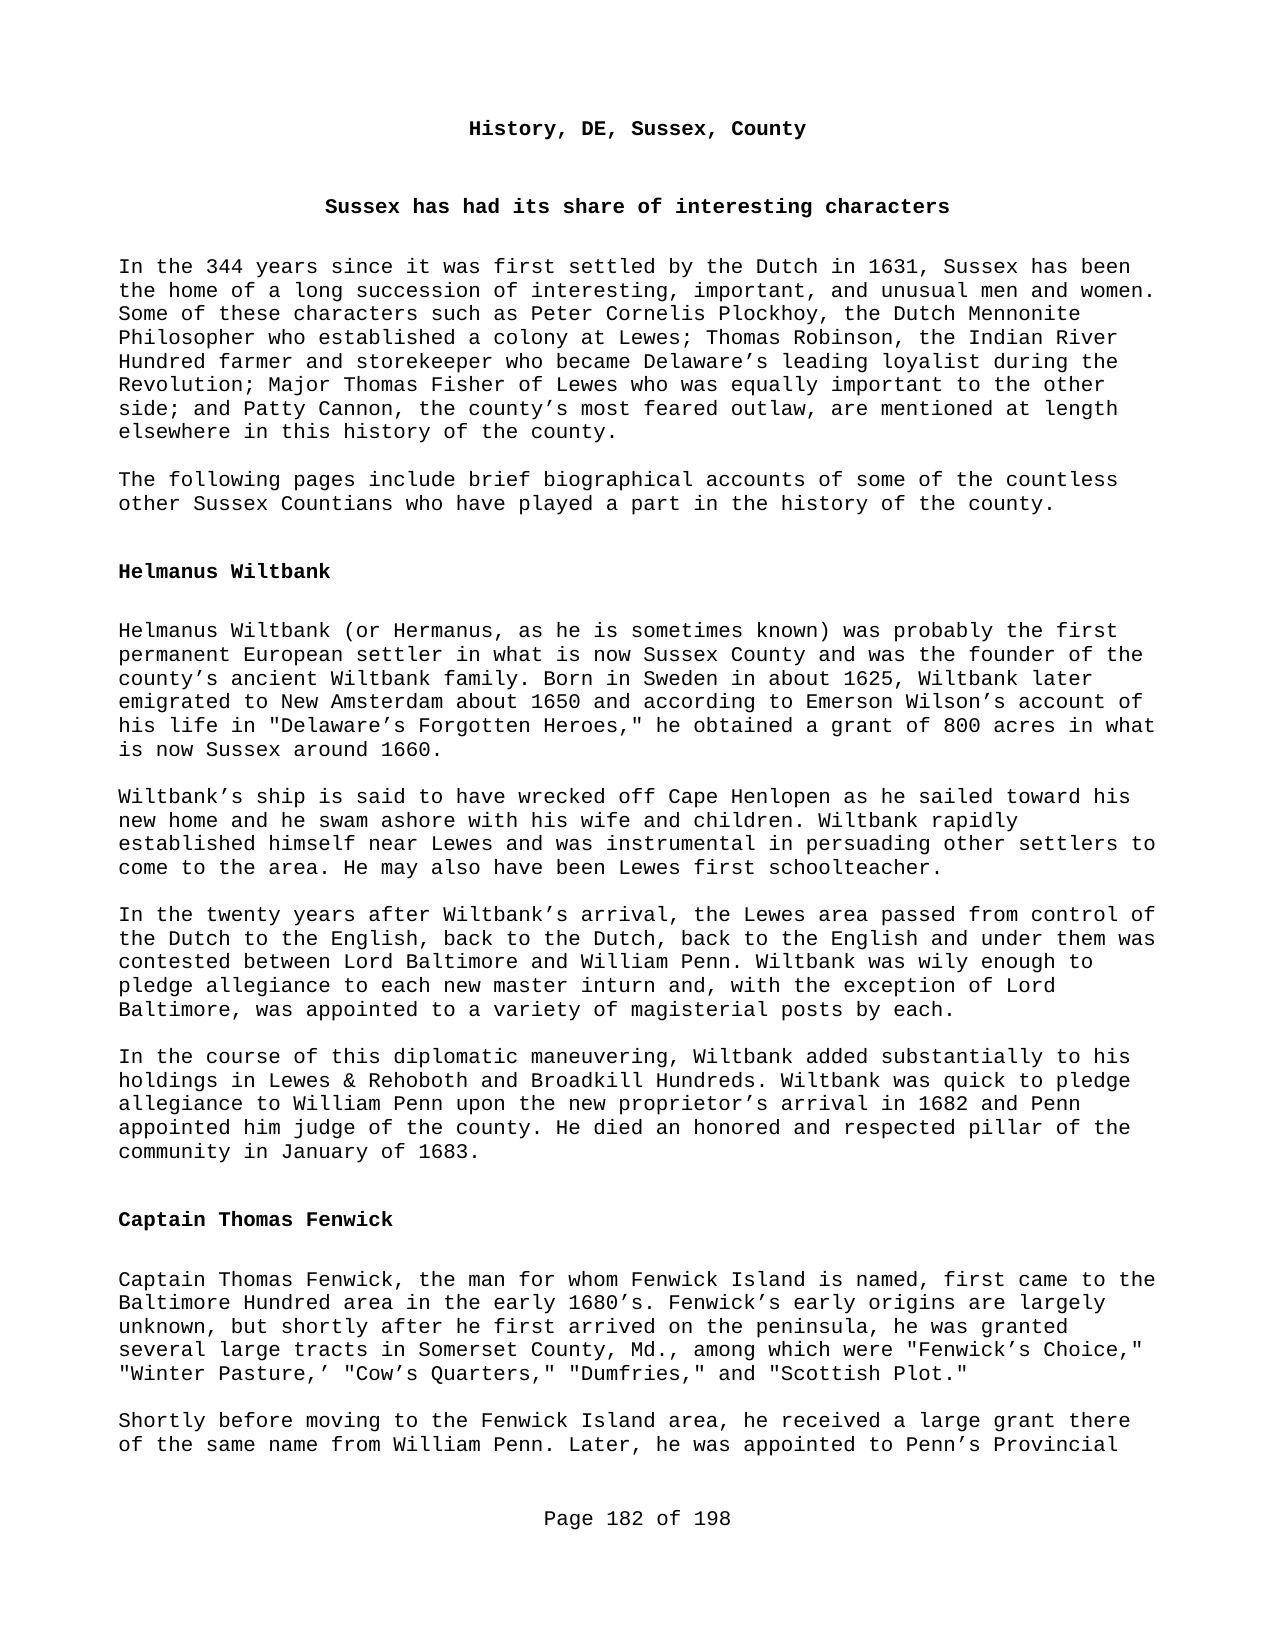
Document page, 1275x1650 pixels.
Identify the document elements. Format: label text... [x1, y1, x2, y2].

text The following pages include brief biographical accounts of some of the countless other Sussex Countians who have played a part in the history of the county. [118, 469, 1157, 516]
subtitle Captain Thomas Fenwick [118, 1209, 1157, 1232]
subtitle Helmanus Wiltbank [118, 561, 1157, 584]
text Wiltbank’s ship is said to have wrecked off Cape Henlopen as he sailed toward his new home and he swam ashore with his wife and children. Wiltbank rapidly established himself near Lewes and was instrumental in persuading other settlers to come to the area. He may also have been Lewes first schoolteacher. [118, 786, 1157, 881]
text In the 344 years since it was first settled by the Dutch in 1631, Sussex has been the home of a long succession of interesting, important, and unusual men and women. Some of these characters such as Peter Cornelis Plockhoy, the Dutch Mennonite Philosopher who established a colony at Lewes; Thomas Robinson, the Indian River Hundred farmer and storekeeper who became Delaware’s leading loyalist during the Revolution; Major Thomas Fisher of Lewes who was equally important to the other side; and Patty Cannon, the county’s most feared outlaw, are mentioned at length elsewhere in this history of the county. [118, 256, 1157, 445]
subtitle Sussex has had its share of interesting characters [118, 196, 1157, 220]
text Helmanus Wiltbank (or Hermanus, as he is sometimes known) was probably the first permanent European settler in what is now Sussex County and was the founder of the county’s ancient Wiltbank family. Born in Sweden in about 1625, Wiltbank later emigrated to New Amsterdam about 1650 and according to Emerson Wilson’s account of his life in "Delaware’s Forgotten Heroes," he obtained a grant of 800 acres in what is now Sussex around 1660. [118, 620, 1157, 762]
text In the twenty years after Wiltbank’s arrival, the Lewes area passed from control of the Dutch to the English, back to the Dutch, back to the English and under them was contested between Lord Baltimore and William Penn. Wiltbank was wily enough to pledge allegiance to each new master inturn and, with the exception of Lord Baltimore, was appointed to a variety of magisterial posts by each. [118, 904, 1157, 1022]
text In the course of this diplomatic maneuvering, Wiltbank added substantially to his holdings in Lewes & Rehoboth and Broadkill Hundreds. Wiltbank was quick to pledge allegiance to William Penn upon the new proprietor’s arrival in 1682 and Penn appointed him judge of the county. He died an honored and respected pillar of the community in January of 1683. [118, 1046, 1157, 1164]
text Shortly before moving to the Fenwick Island area, he received a large grant there of the same name from William Penn. Later, he was appointed to Penn’s Provincial [118, 1410, 1157, 1458]
text Captain Thomas Fenwick, the man for whom Fenwick Island is named, first came to the Baltimore Hundred area in the early 1680’s. Fenwick’s early origins are largely unknown, but shortly after he first arrived on the peninsula, he was granted several large tracts in Somerset County, Md., among which were "Fenwick’s Choice," "Winter Pasture,’ "Cow’s Quarters," "Dumfries," and "Scottish Plot." [118, 1268, 1157, 1387]
